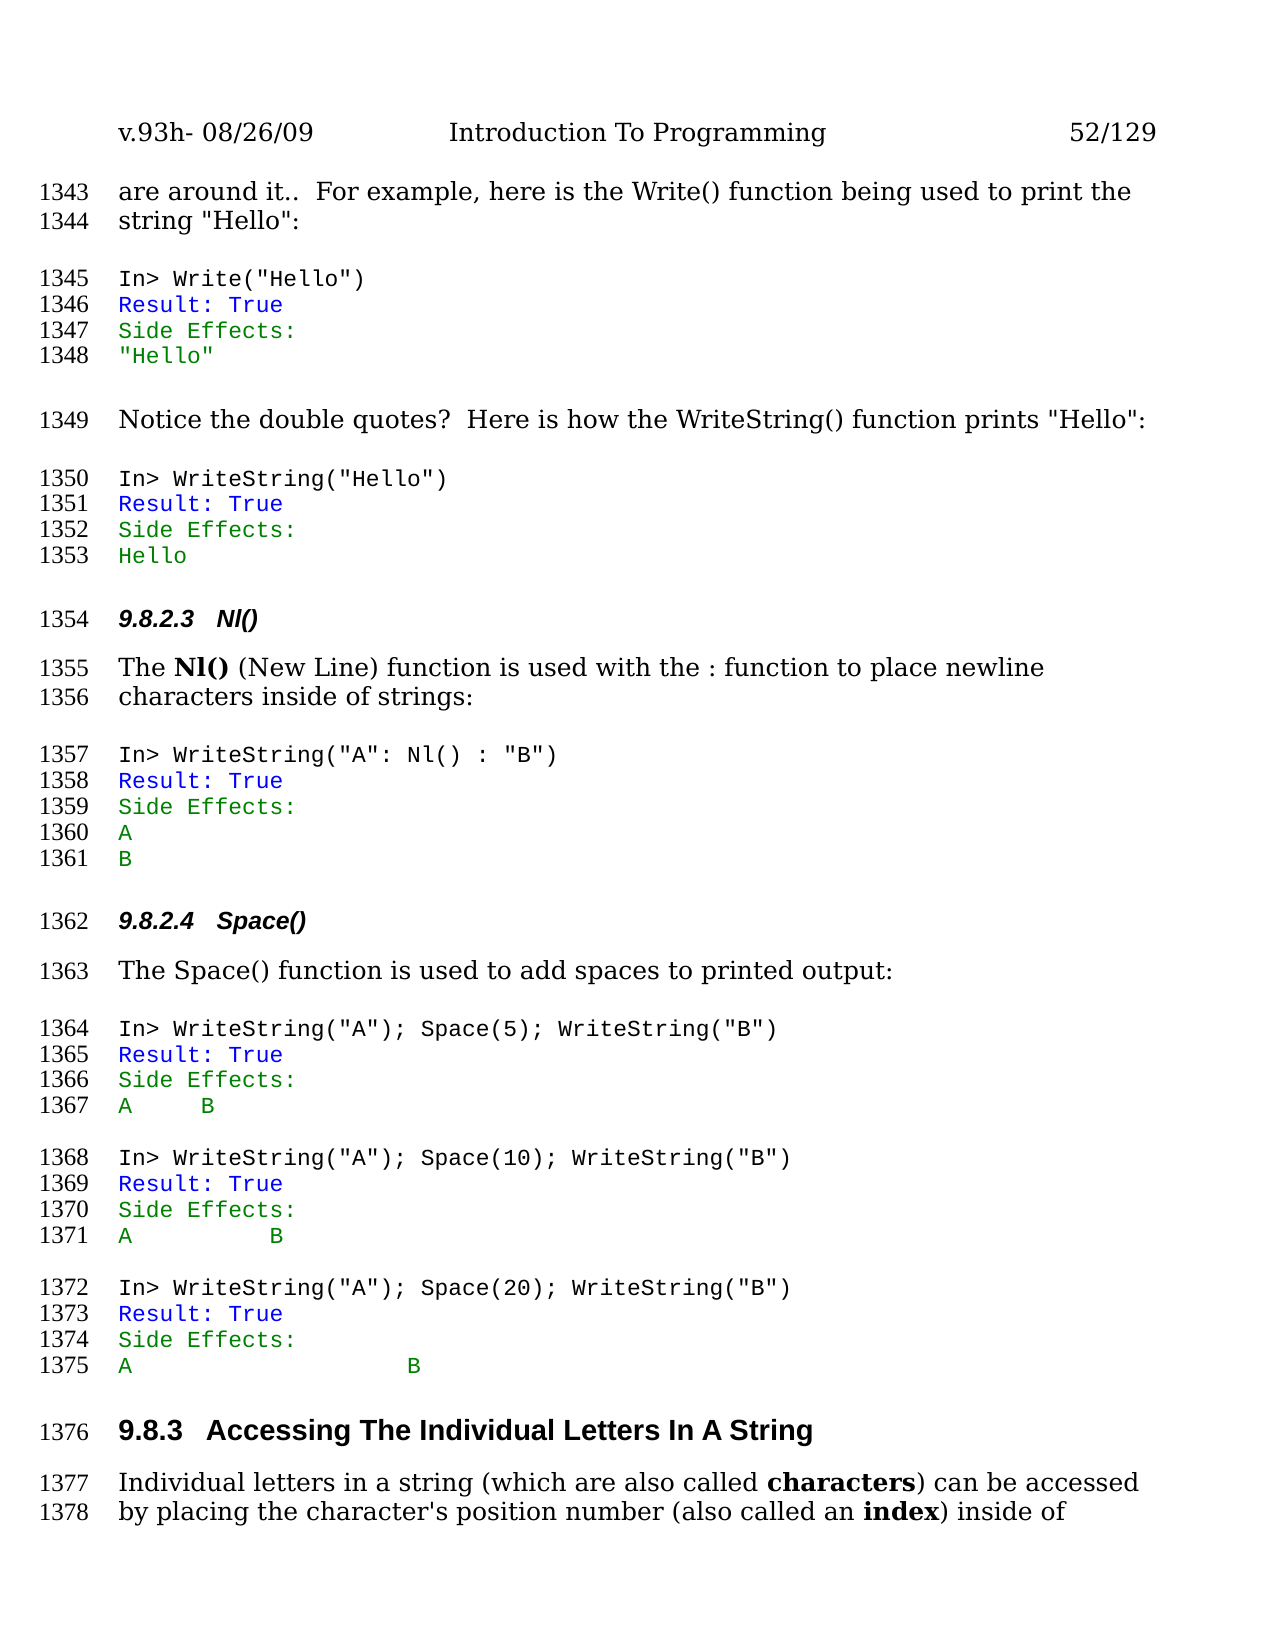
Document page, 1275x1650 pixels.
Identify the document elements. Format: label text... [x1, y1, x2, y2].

text Side Effects: [118, 1069, 1157, 1095]
text In> WriteString("Hello") [118, 467, 1157, 493]
text In> WriteString("A"); Space(5); WriteString("B") [118, 1017, 1157, 1043]
text Side Effects: [118, 1328, 1157, 1354]
text The Nl() (New Line) function is used with the : function to place newline characters inside of strings: [118, 653, 1157, 712]
text "Hello" [118, 345, 1157, 371]
text Result: True [118, 1043, 1157, 1069]
text Side Effects: [118, 519, 1157, 545]
text A B [118, 1224, 1157, 1250]
text Side Effects: [118, 319, 1157, 345]
subtitle Accessing The Individual Letters In A String [118, 1413, 1157, 1447]
text In> WriteString("A": Nl() : "B") [118, 744, 1157, 769]
text Result: True [118, 293, 1157, 319]
subtitle Space() [118, 906, 1157, 935]
text Side Effects: [118, 796, 1157, 821]
text Hello [118, 545, 1157, 571]
text Result: True [118, 769, 1157, 796]
text In> Write("Hello") [118, 267, 1157, 293]
text Result: True [118, 493, 1157, 519]
text are around it.. For example, here is the Write() function being used to print the string "Hello": [118, 177, 1157, 235]
text A B [118, 1354, 1157, 1380]
subtitle Nl() [118, 604, 1157, 632]
text B [118, 847, 1157, 873]
text The Space() function is used to add spaces to printed output: [118, 956, 1157, 985]
text Notice the double quotes? Here is how the WriteString() function prints "Hello": [118, 406, 1157, 435]
text Result: True [118, 1173, 1157, 1198]
text A [118, 821, 1157, 847]
text In> WriteString("A"); Space(10); WriteString("B") [118, 1147, 1157, 1173]
text In> WriteString("A"); Space(20); WriteString("B") [118, 1276, 1157, 1302]
text Side Effects: [118, 1198, 1157, 1224]
text A B [118, 1095, 1157, 1121]
text Result: True [118, 1302, 1157, 1328]
text Individual letters in a string (which are also called characters) can be accessed by placing the character's position number (also called an index) inside of [118, 1468, 1157, 1526]
